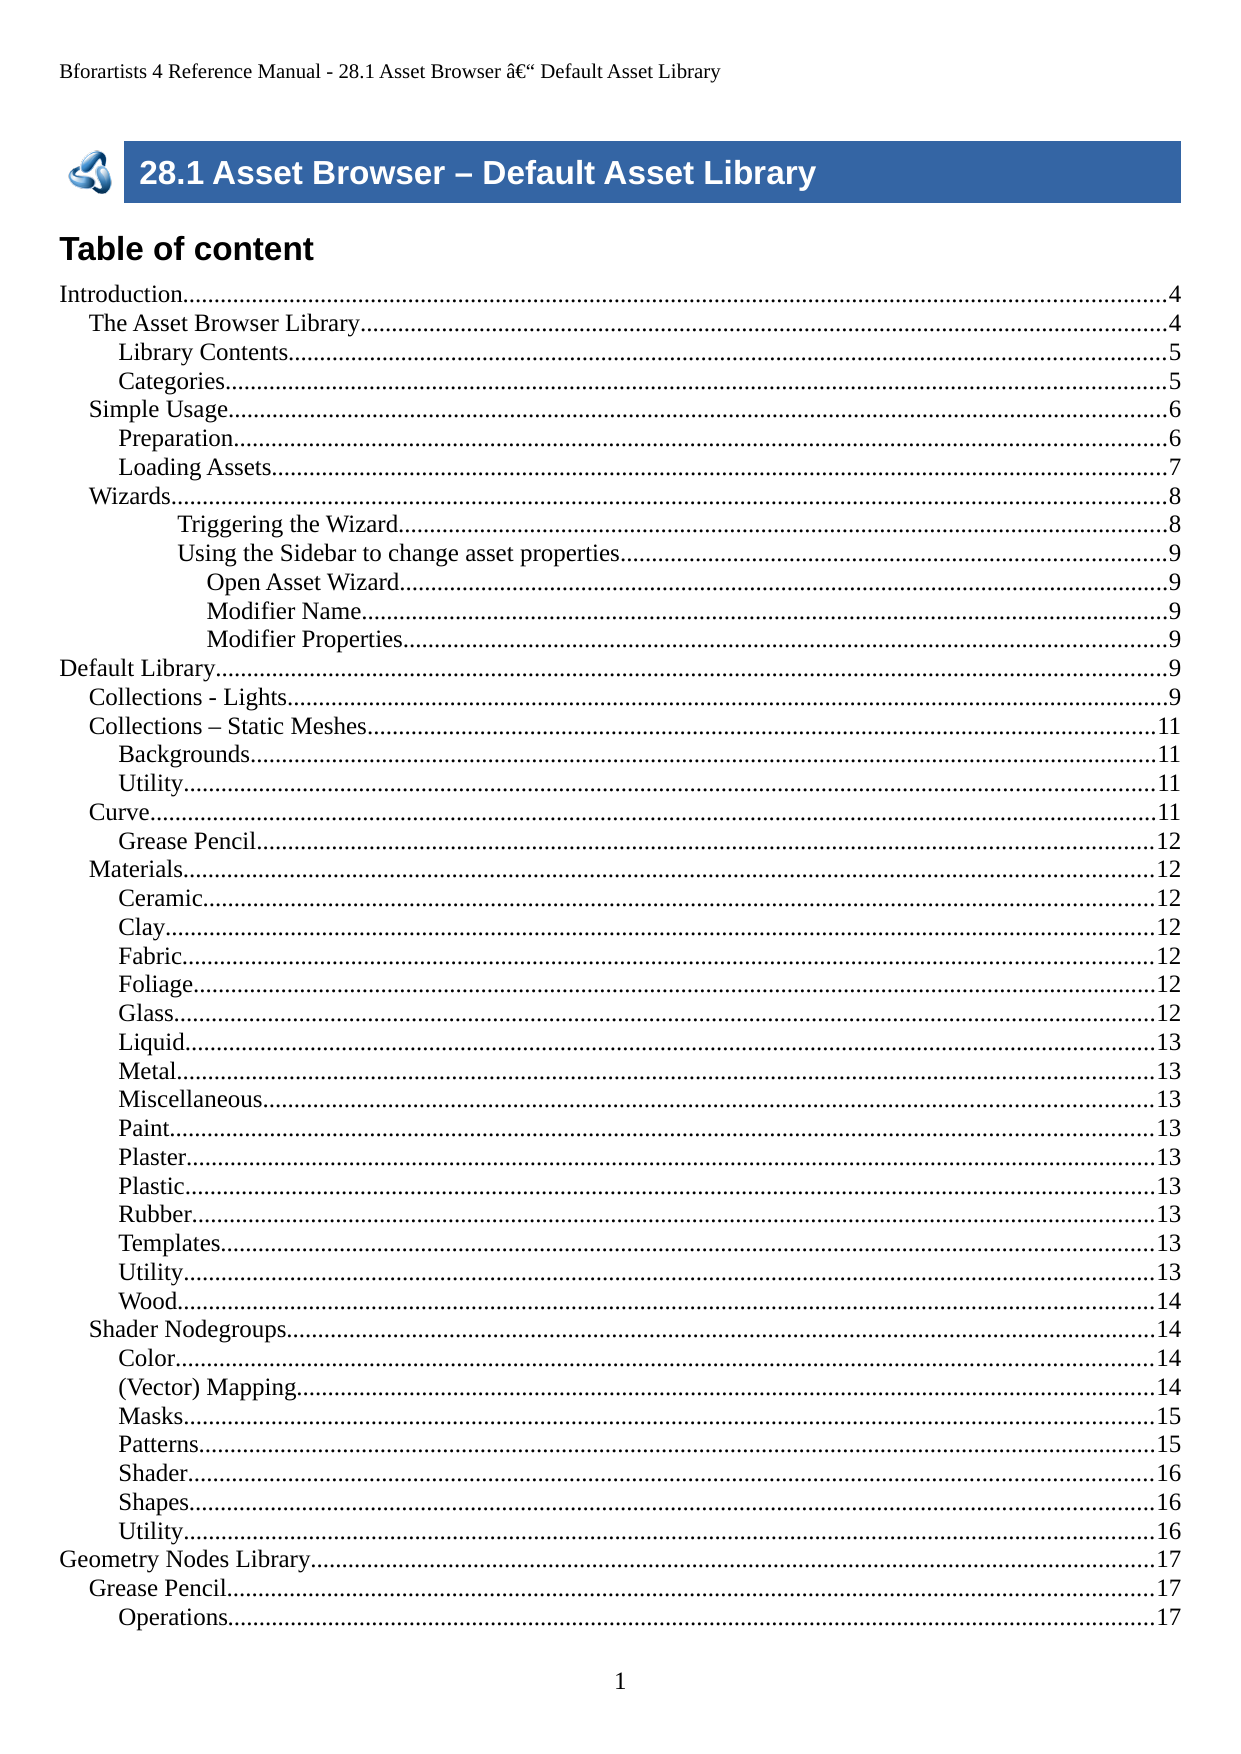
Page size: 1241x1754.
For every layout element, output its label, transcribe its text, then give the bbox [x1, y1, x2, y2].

text Foliage 12 [118, 969, 1181, 998]
text Plaster 13 [118, 1142, 1181, 1171]
text Metal 13 [118, 1056, 1181, 1084]
text Collections – Static Meshes 11 [88, 711, 1181, 739]
text Shapes 16 [118, 1487, 1181, 1516]
text Fabric 12 [118, 941, 1181, 969]
text Collections - Lights 9 [88, 682, 1181, 711]
text Preparation 6 [118, 423, 1181, 452]
text Modifier Properties 9 [206, 624, 1181, 653]
text (Vector) Mapping 14 [118, 1372, 1181, 1401]
text Backgrounds 11 [118, 739, 1181, 768]
text Geometry Nodes Library 17 [59, 1544, 1181, 1573]
text Grease Pencil 12 [118, 826, 1181, 854]
text Categories 5 [118, 366, 1181, 394]
text Open Asset Wizard 9 [206, 567, 1181, 596]
text Patterns 15 [118, 1429, 1181, 1458]
text Grease Pencil 17 [88, 1573, 1181, 1602]
text Simple Usage 6 [88, 394, 1181, 423]
text Wood 14 [118, 1286, 1181, 1314]
text Plastic 13 [118, 1171, 1181, 1199]
subtitle Table of content [59, 228, 1181, 267]
text Library Contents 5 [118, 337, 1181, 366]
text Clay 12 [118, 912, 1181, 941]
text Utility 11 [118, 768, 1181, 797]
text Modifier Name 9 [206, 596, 1181, 624]
picture [65, 147, 114, 197]
text Liquid 13 [118, 1027, 1181, 1056]
text Utility 16 [118, 1516, 1181, 1544]
text Introduction 4 [59, 279, 1181, 308]
text The Asset Browser Library 4 [88, 308, 1181, 337]
text Masks 15 [118, 1401, 1181, 1429]
table_header 28.1 Asset Browser – Default Asset Library [124, 141, 1181, 203]
text Loading Assets 7 [118, 452, 1181, 481]
text Materials 12 [88, 854, 1181, 883]
text Miscellaneous 13 [118, 1084, 1181, 1113]
text Operations 17 [118, 1602, 1181, 1631]
text Triggering the Wizard 8 [177, 509, 1181, 538]
text Utility 13 [118, 1257, 1181, 1286]
text Default Library 9 [59, 653, 1181, 682]
table_header [59, 141, 124, 203]
text Using the Sidebar to change asset properties 9 [177, 538, 1181, 567]
text Ceramic 12 [118, 883, 1181, 912]
text Color 14 [118, 1343, 1181, 1372]
text Shader 16 [118, 1458, 1181, 1487]
text Curve 11 [88, 797, 1181, 826]
text Paint 13 [118, 1113, 1181, 1142]
text Glass 12 [118, 998, 1181, 1027]
text Templates 13 [118, 1228, 1181, 1257]
text Wizards 8 [88, 481, 1181, 509]
text Rubber 13 [118, 1199, 1181, 1228]
text Shader Nodegroups 14 [88, 1314, 1181, 1343]
